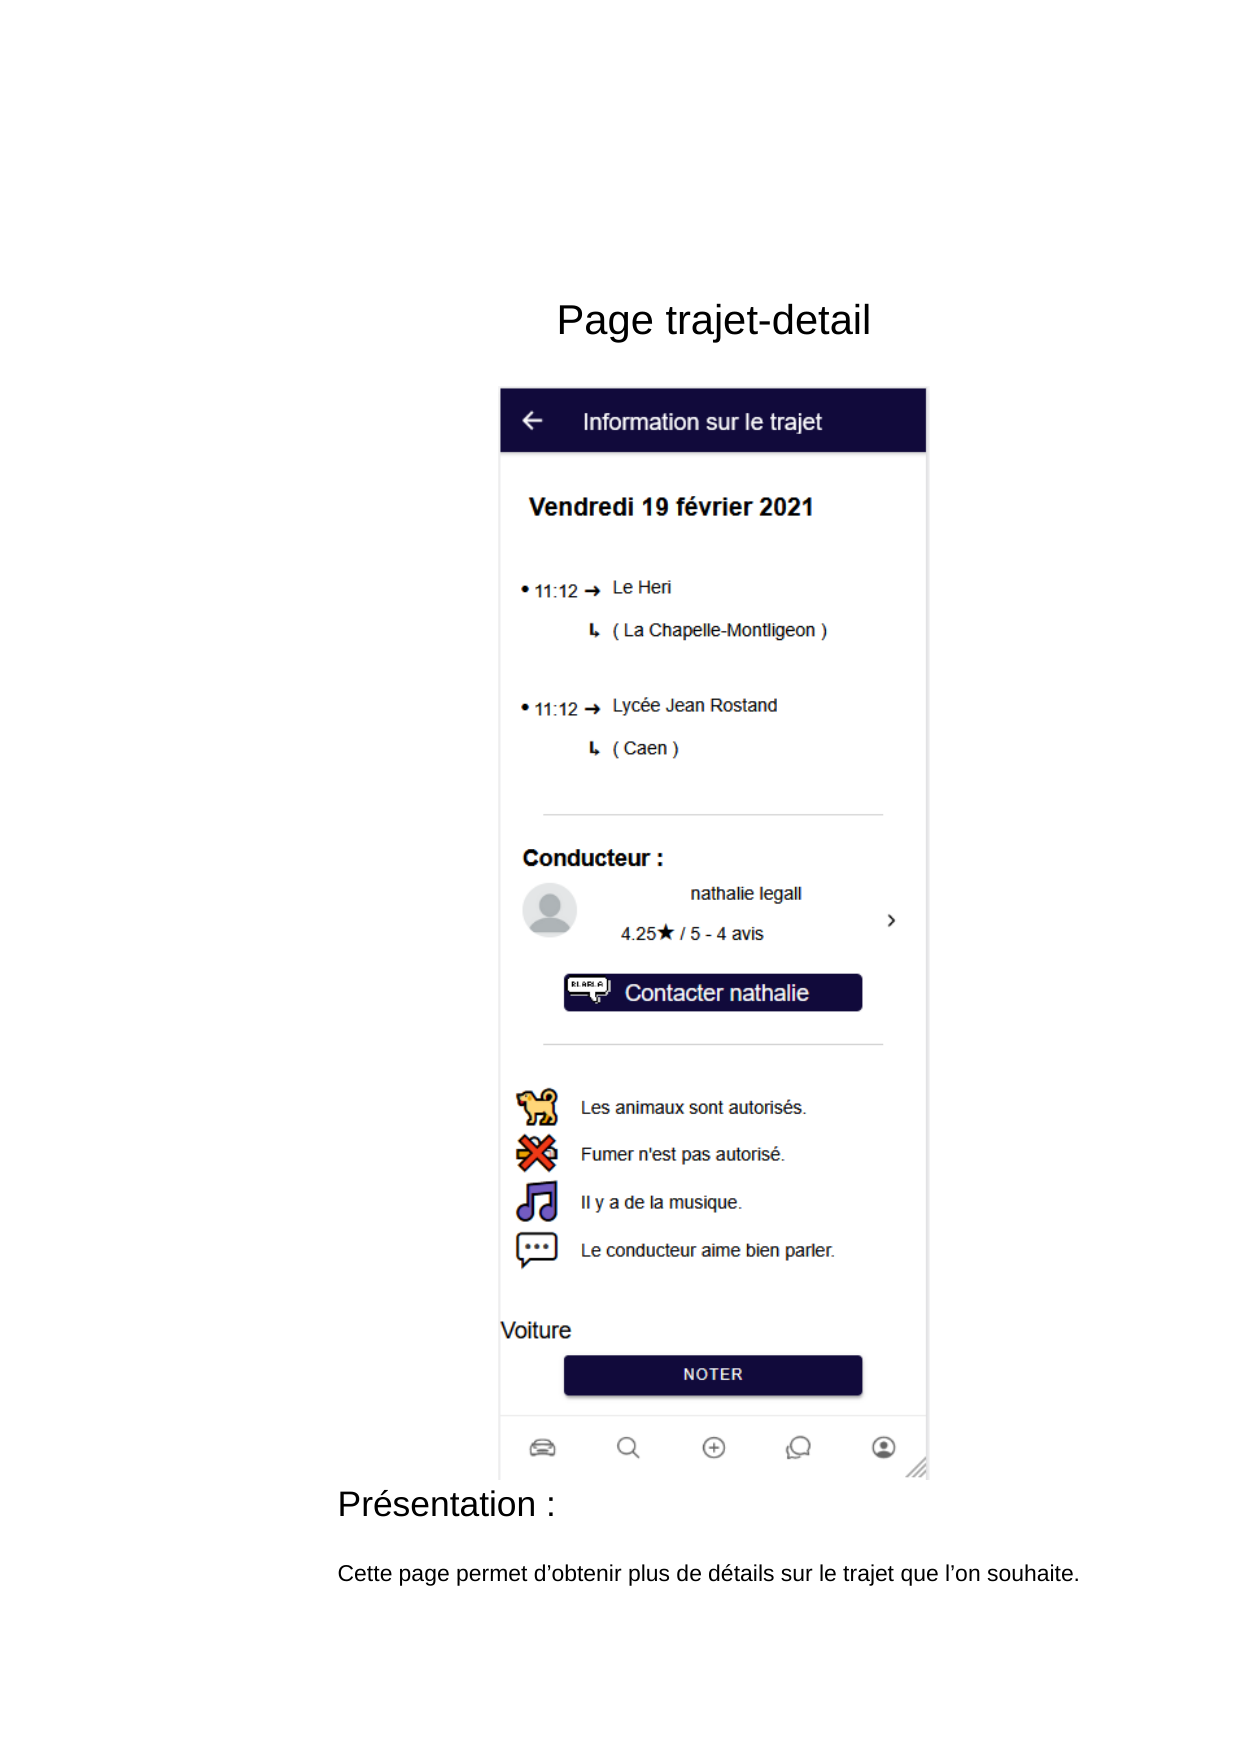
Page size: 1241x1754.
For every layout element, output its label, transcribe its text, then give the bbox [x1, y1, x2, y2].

text Présentation : [337, 1483, 1090, 1524]
picture [498, 386, 930, 1480]
text Page trajet-detail [337, 296, 1090, 344]
text Cette page permet d’obtenir plus de détails sur le trajet que l’on souhaite. [337, 1560, 1090, 1587]
